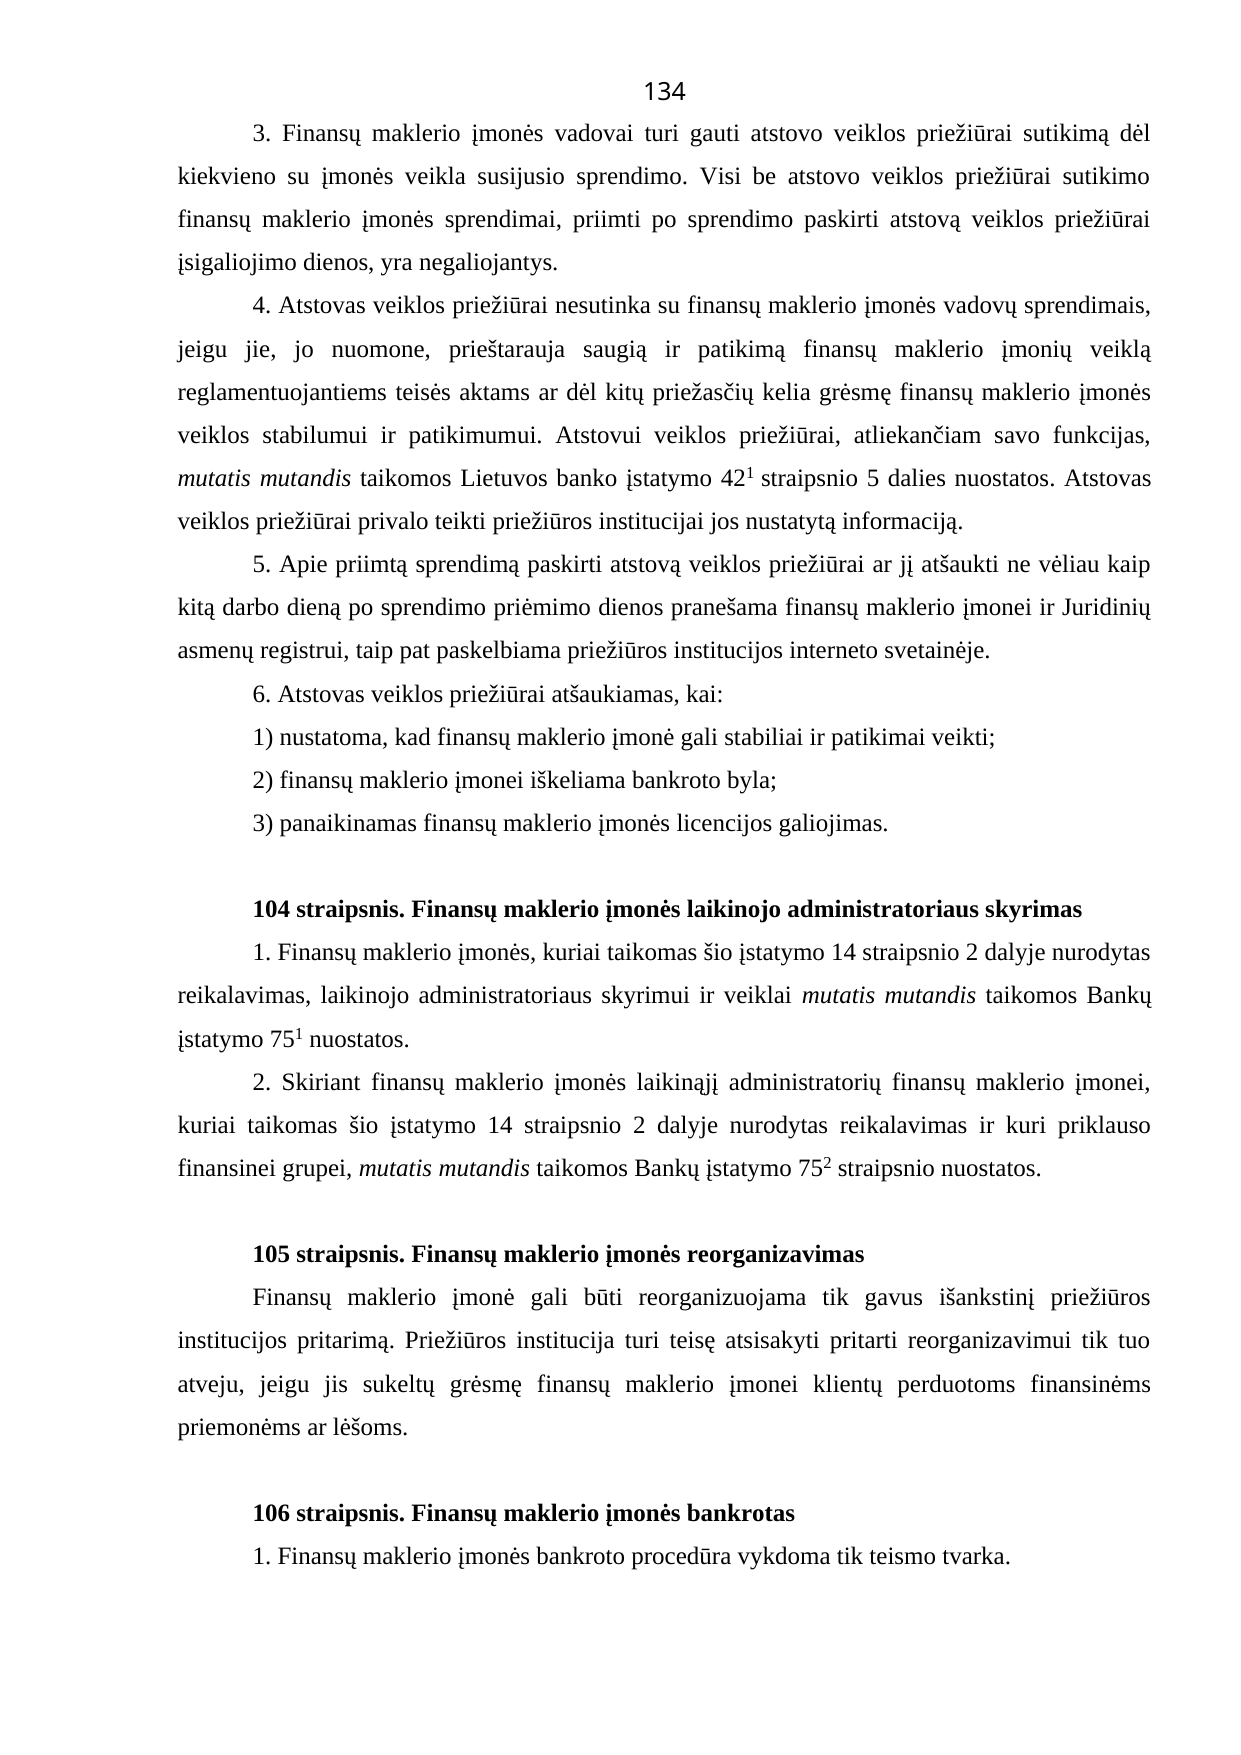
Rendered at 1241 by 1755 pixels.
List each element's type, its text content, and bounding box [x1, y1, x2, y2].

text Finansų maklerio įmonė gali būti reorganizuojama tik gavus išankstinį priežiūros institucijos pritarimą. Priežiūros institucija turi teisę atsisakyti pritarti reorganizavimui tik tuo atveju, jeigu jis sukeltų grėsmę finansų maklerio įmonei klientų perduotoms finansinėms priemonėms ar lėšoms. [177, 1282, 1152, 1441]
text 2. Skiriant finansų maklerio įmonės laikinąjį administratorių finansų maklerio įmonei, kuriai taikomas šio įstatymo 14 straipsnio 2 dalyje nurodytas reikalavimas ir kuri priklauso finansinei grupei, mutatis mutandis taikomos Bankų įstatymo 752 straipsnio nuostatos. [177, 1067, 1152, 1182]
text 6. Atstovas veiklos priežiūrai atšaukiamas, kai: [177, 679, 1152, 707]
text 1. Finansų maklerio įmonės, kuriai taikomas šio įstatymo 14 straipsnio 2 dalyje nurodytas reikalavimas, laikinojo administratoriaus skyrimui ir veiklai mutatis mutandis taikomos Bankų įstatymo 751 nuostatos. [177, 937, 1152, 1052]
text 1. Finansų maklerio įmonės bankroto procedūra vykdoma tik teismo tvarka. [177, 1541, 1152, 1570]
text 5. Apie priimtą sprendimą paskirti atstovą veiklos priežiūrai ar jį atšaukti ne vėliau kaip kitą darbo dieną po sprendimo priėmimo dienos pranešama finansų maklerio įmonei ir Juridinių asmenų registrui, taip pat paskelbiama priežiūros institucijos interneto svetainėje. [177, 549, 1152, 664]
text 104 straipsnis. Finansų maklerio įmonės laikinojo administratoriaus skyrimas [177, 894, 1152, 923]
text 106 straipsnis. Finansų maklerio įmonės bankrotas [177, 1498, 1152, 1527]
text 3. Finansų maklerio įmonės vadovai turi gauti atstovo veiklos priežiūrai sutikimą dėl kiekvieno su įmonės veikla susijusio sprendimo. Visi be atstovo veiklos priežiūrai sutikimo finansų maklerio įmonės sprendimai, priimti po sprendimo paskirti atstovą veiklos priežiūrai įsigaliojimo dienos, yra negaliojantys. [177, 118, 1152, 276]
text 4. Atstovas veiklos priežiūrai nesutinka su finansų maklerio įmonės vadovų sprendimais, jeigu jie, jo nuomone, prieštarauja saugią ir patikimą finansų maklerio įmonių veiklą reglamentuojantiems teisės aktams ar dėl kitų priežasčių kelia grėsmę finansų maklerio įmonės veiklos stabilumui ir patikimumui. Atstovui veiklos priežiūrai, atliekančiam savo funkcijas, mutatis mutandis taikomos Lietuvos banko įstatymo 421 straipsnio 5 dalies nuostatos. Atstovas veiklos priežiūrai privalo teikti priežiūros institucijai jos nustatytą informaciją. [177, 291, 1152, 535]
text 1) nustatoma, kad finansų maklerio įmonė gali stabiliai ir patikimai veikti; [177, 722, 1152, 751]
text 3) panaikinamas finansų maklerio įmonės licencijos galiojimas. [177, 808, 1152, 837]
text 2) finansų maklerio įmonei iškeliama bankroto byla; [177, 765, 1152, 794]
text 105 straipsnis. Finansų maklerio įmonės reorganizavimas [177, 1239, 1152, 1268]
